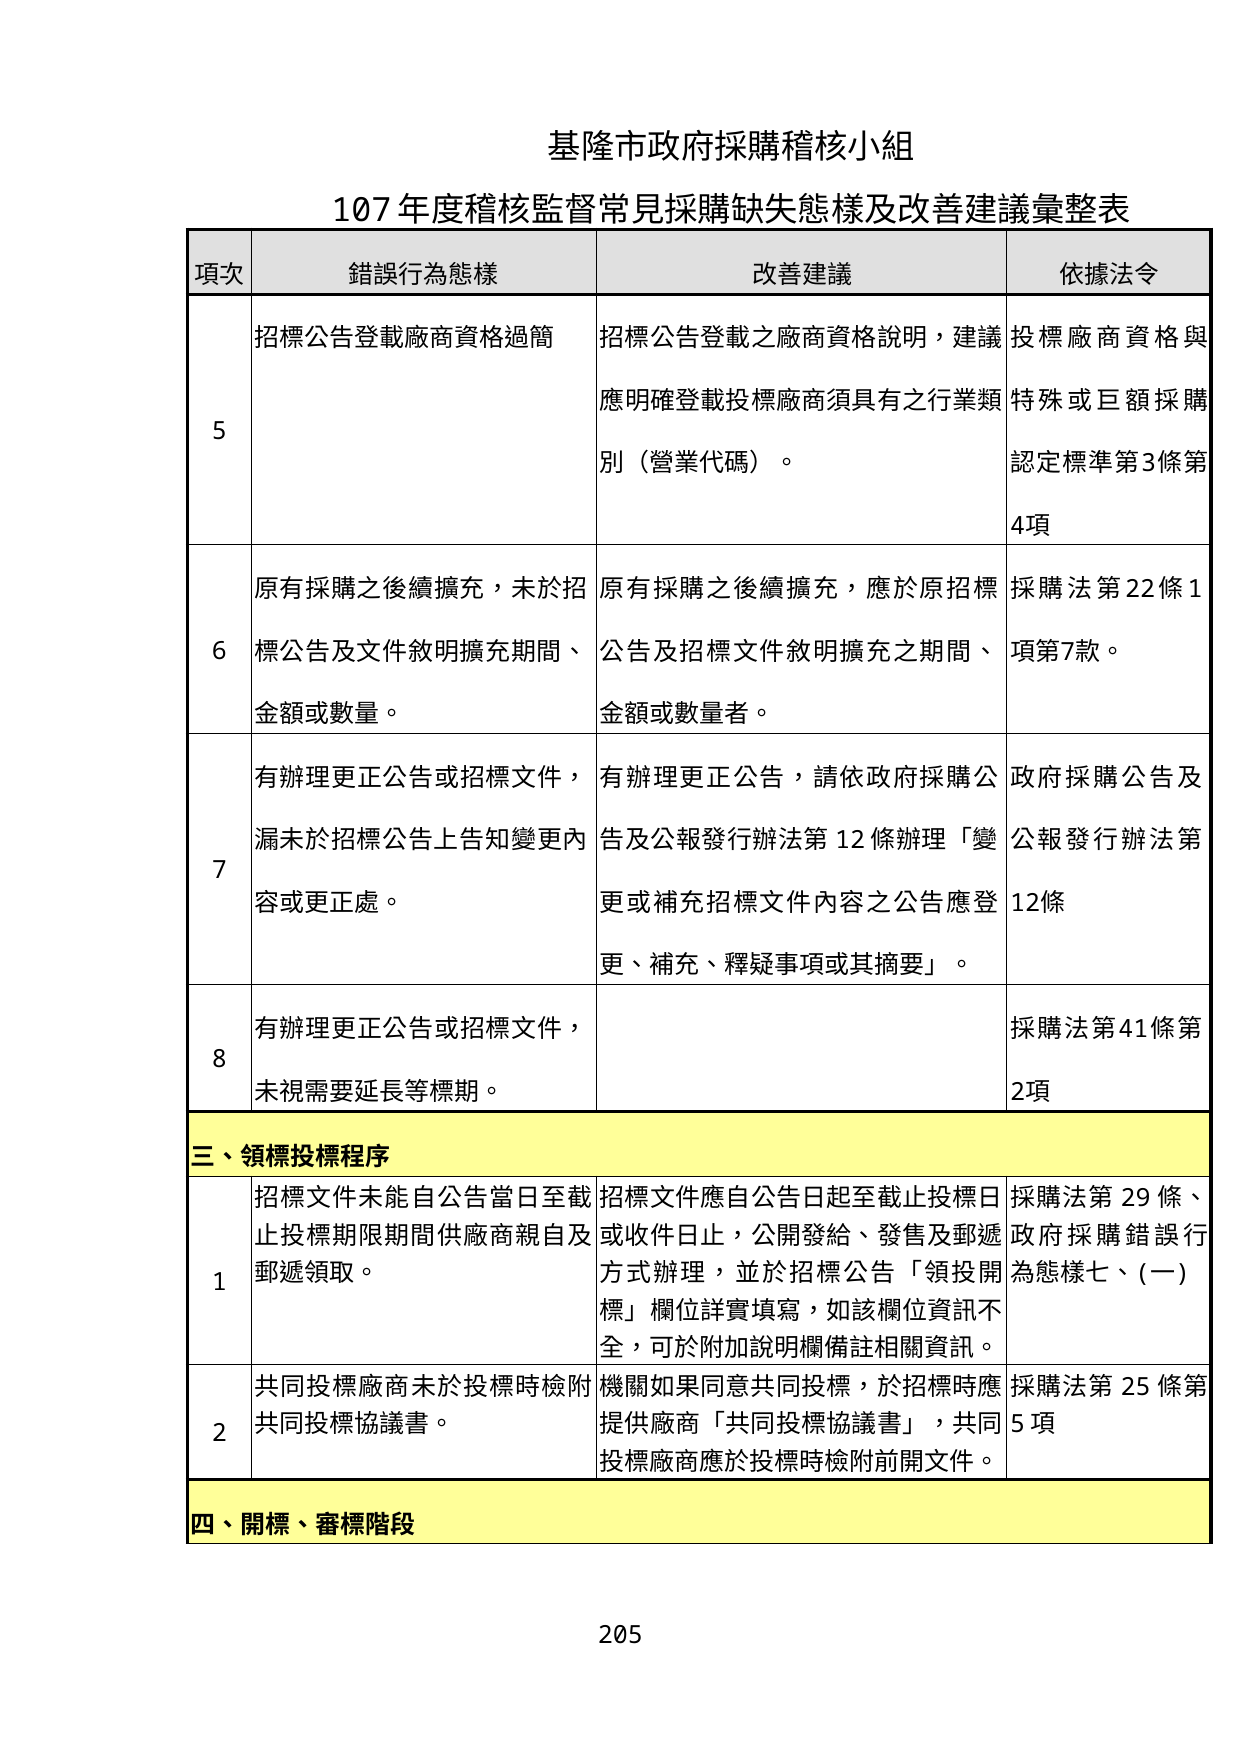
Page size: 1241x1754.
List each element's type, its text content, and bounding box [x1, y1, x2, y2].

table_cell 共同投標廠商未於投標時檢附共同投標協議書。 [252, 1365, 596, 1478]
table_cell 招標文件應自公告日起至截止投標日或收件日止，公開發給、發售及郵遞方式辦理，並於招標公告「領投開標」欄位詳實填寫，如該欄位資訊不全，可於附加說明欄備註相關資訊。 [597, 1177, 1006, 1364]
table_cell 三、領標投標程序 [189, 1113, 1209, 1176]
table_cell 原有採購之後續擴充，未於招標公告及文件敘明擴充期間、金額或數量。 [252, 545, 596, 733]
table_header [187, 103, 251, 228]
table_cell 6 [189, 545, 251, 733]
table_cell 四、開標、審標階段 [189, 1481, 1209, 1543]
table_cell 採購法第22條1項第7款。 [1007, 545, 1209, 733]
table_cell 2 [189, 1365, 251, 1478]
table_cell 招標公告登載之廠商資格說明，建議應明確登載投標廠商須具有之行業類別（營業代碼）。 [597, 296, 1006, 544]
table_cell 有辦理更正公告或招標文件，未視需要延長等標期。 [252, 985, 596, 1110]
table_cell 7 [189, 734, 251, 984]
table_cell 有辦理更正公告或招標文件，漏未於招標公告上告知變更內容或更正處。 [252, 734, 596, 984]
table_cell 改善建議 [597, 231, 1006, 293]
table_cell 採購法第41條第2項 [1007, 985, 1209, 1110]
table_cell 採購法第29條、政府採購錯誤行為態樣七、(一) [1007, 1177, 1209, 1364]
table_cell 機關如果同意共同投標，於招標時應提供廠商「共同投標協議書」，共同投標廠商應於投標時檢附前開文件。 [597, 1365, 1006, 1478]
table_cell 8 [189, 985, 251, 1110]
table_cell 招標文件未能自公告當日至截止投標期限期間供廠商親自及郵遞領取。 [252, 1177, 596, 1364]
table_cell 5 [189, 296, 251, 544]
table_cell 招標公告登載廠商資格過簡 [252, 296, 596, 544]
table_header 基隆市政府採購稽核小組 107年度稽核監督常見採購缺失態樣及改善建議彙整表 [251, 103, 1211, 228]
table_cell 依據法令 [1007, 231, 1209, 293]
table_cell 有辦理更正公告，請依政府採購公告及公報發行辦法第12條辦理「變更或補充招標文件內容之公告應登更、補充、釋疑事項或其摘要」。 [597, 734, 1006, 984]
table_cell 項次 [189, 231, 251, 293]
table_cell 原有採購之後續擴充，應於原招標公告及招標文件敘明擴充之期間、金額或數量者。 [597, 545, 1006, 733]
table_cell [597, 985, 1006, 1110]
table_cell 1 [189, 1177, 251, 1364]
table_cell 採購法第25條第5項 [1007, 1365, 1209, 1478]
table_cell 錯誤行為態樣 [252, 231, 596, 293]
table_cell 政府採購公告及公報發行辦法第12條 [1007, 734, 1209, 984]
table_cell 投標廠商資格與特殊或巨額採購認定標準第3條第4項 [1007, 296, 1209, 544]
